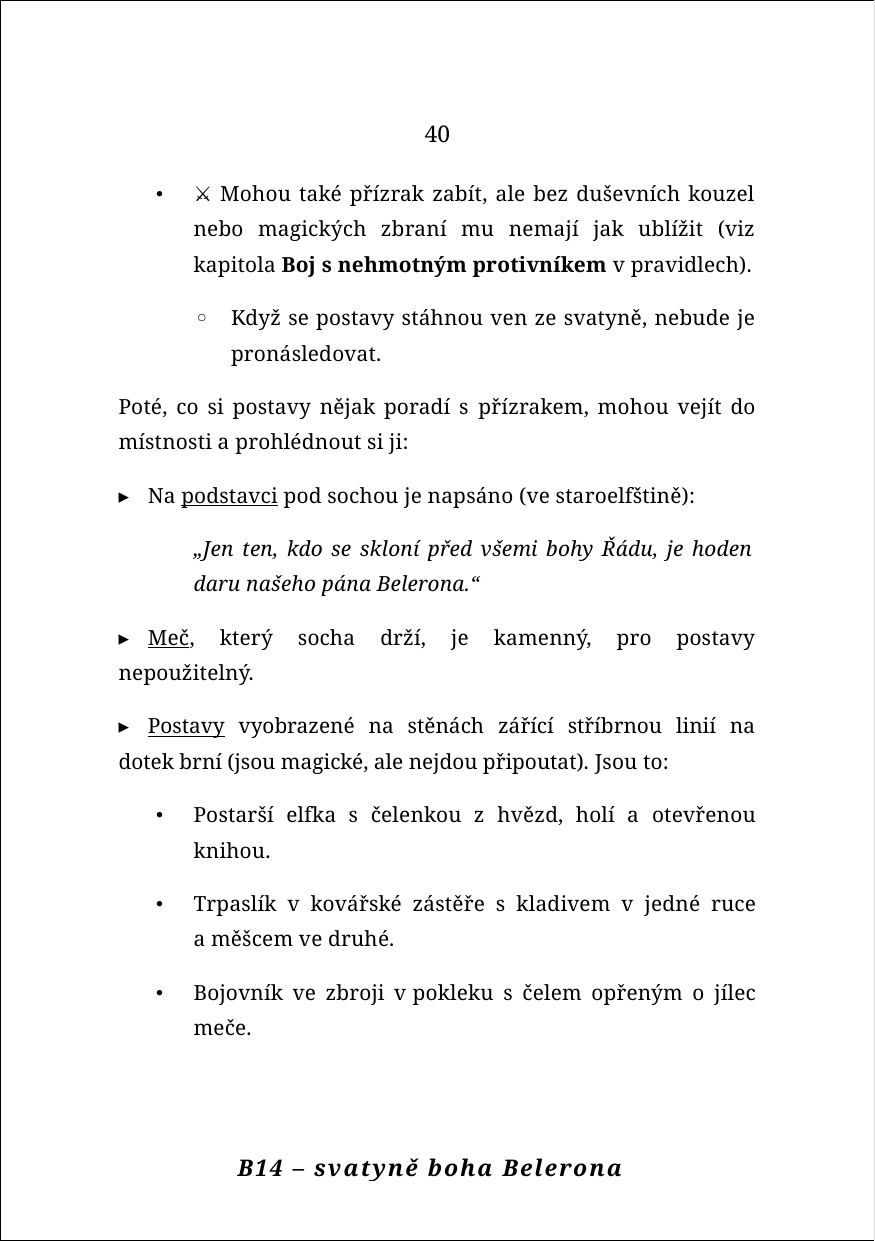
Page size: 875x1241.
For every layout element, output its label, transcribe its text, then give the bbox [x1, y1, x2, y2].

text ▸ Postavy vyobrazené na stěnách zářící stříbrnou linií na dotek brní (jsou magické, ale nejdou připoutat). Jsou to: [118, 711, 756, 775]
list „Jen ten, kdo se skloní před všemi bohy Řádu, je hoden daru našeho pána Belerona.“ [156, 534, 756, 598]
text ▸ Meč, který socha drží, je kamenný, pro postavy nepoužitelný. [118, 623, 756, 687]
list Trpaslík v⁠ kovářské zástěře s⁠ kladivem v⁠ jedné ruce a⁠ měšcem ve druhé. [156, 889, 756, 953]
list Postarší elfka s⁠ čelenkou z⁠ hvězd, holí a⁠ otevřenou knihou. [156, 800, 756, 864]
text Poté, co si postavy nějak poradí s⁠ přízrakem, mohou vejít do místnosti a⁠ prohlédnout si ji: [118, 392, 756, 456]
list Bojovník ve zbroji v pokleku s⁠ čelem opřeným o⁠ jílec meče. [156, 978, 756, 1042]
list ⚔ Mohou také přízrak zabít, ale bez duševních kouzel nebo magických zbraní mu nemají jak ublížit (viz kapitola Boj s⁠ nehmotným protivníkem v⁠ pravidlech). [156, 179, 756, 278]
list Když se postavy stáhnou ven ze svatyně, nebude je pronásledovat. [193, 303, 756, 367]
text ▸ Na podstavci pod sochou je napsáno (ve staroelfštině): [118, 481, 756, 509]
